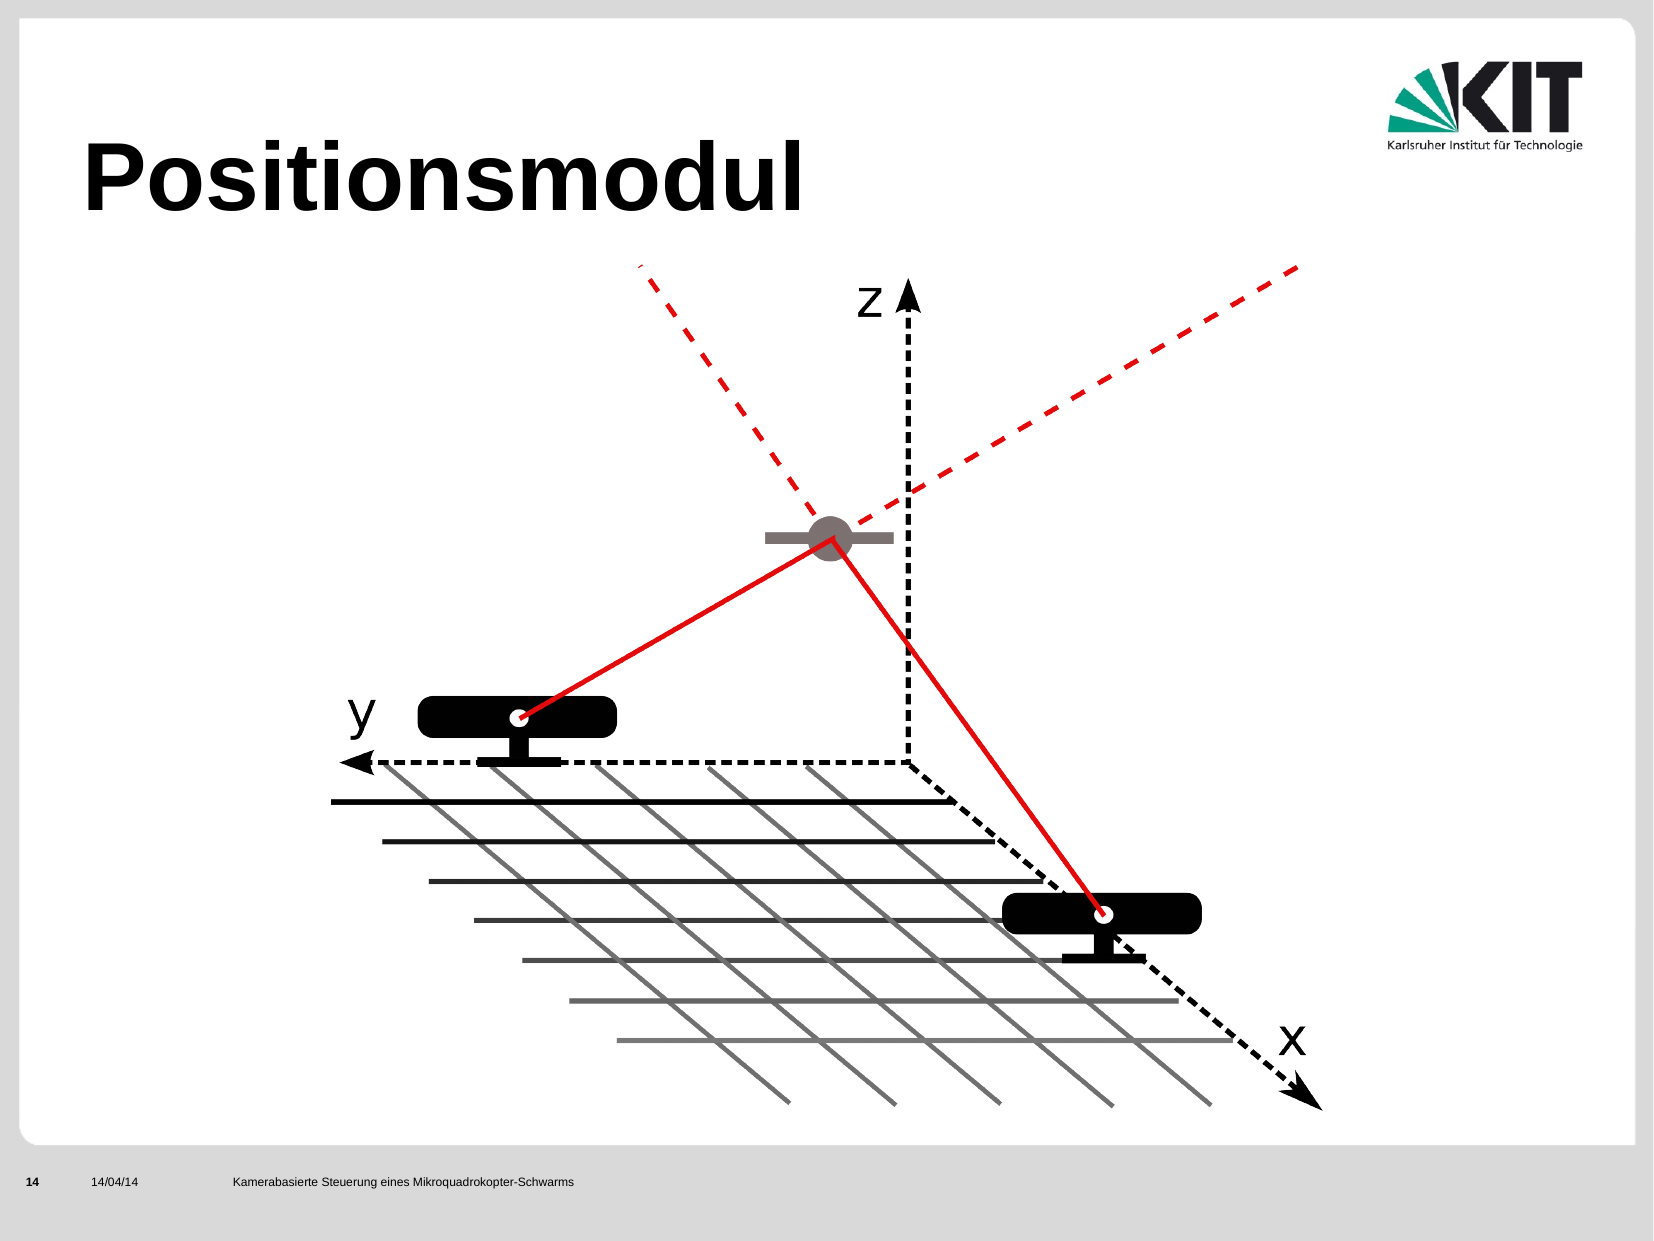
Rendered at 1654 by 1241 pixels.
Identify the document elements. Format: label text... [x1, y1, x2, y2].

picture [0, 0, 1654, 1241]
title Positionsmodul [82, 49, 1571, 257]
